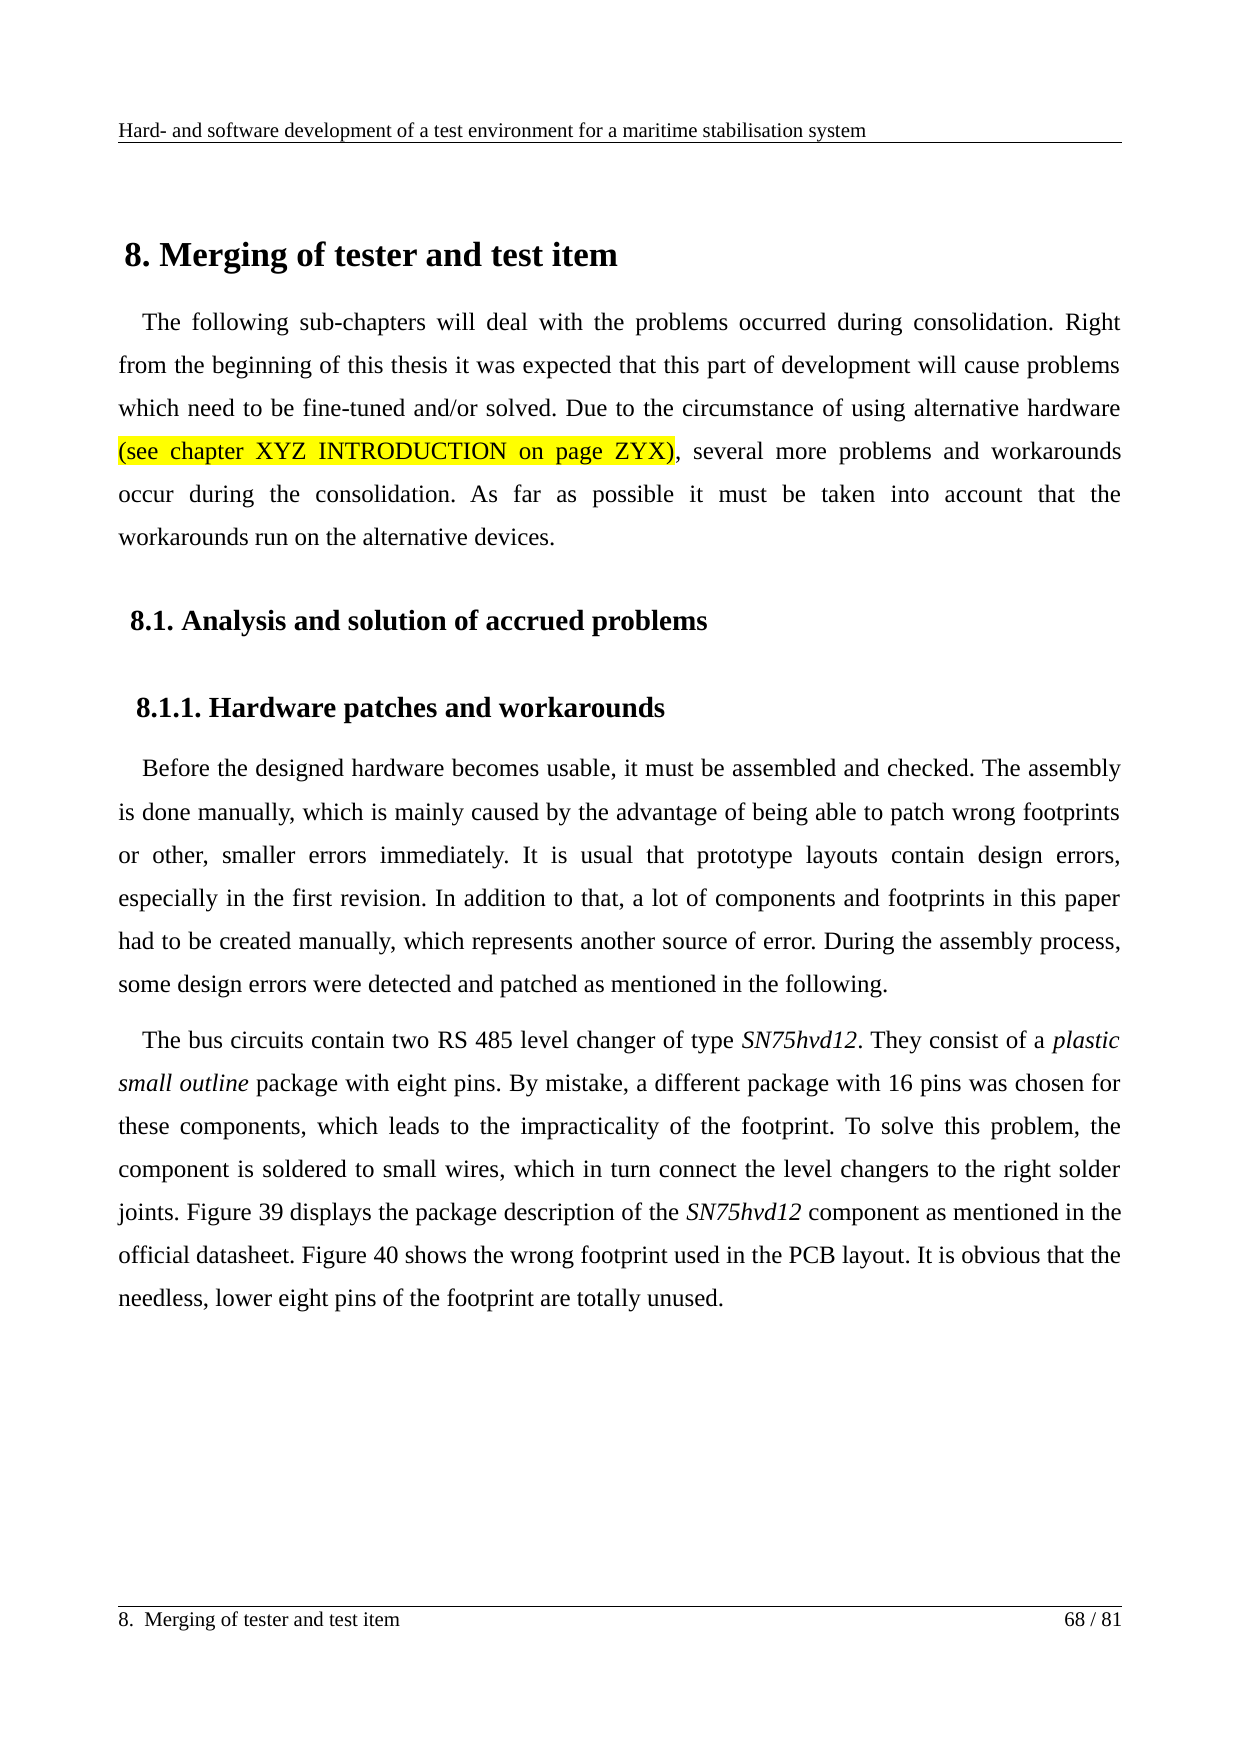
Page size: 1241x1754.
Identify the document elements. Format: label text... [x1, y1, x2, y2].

text Before the designed hardware becomes usable, it must be assembled and checked. The assembly is done manually, which is mainly caused by the advantage of being able to patch wrong footprints or other, smaller errors immediately. It is usual that prototype layouts contain design errors, especially in the first revision. In addition to that, a lot of components and footprints in this paper had to be created manually, which represents another source of error. During the assembly process, some design errors were detected and patched as mentioned in the following. [118, 753, 1122, 998]
subtitle Hardware patches and workarounds [118, 691, 1122, 724]
subtitle Analysis and solution of accrued problems [118, 603, 1122, 636]
subtitle Merging of tester and test item [118, 234, 1122, 274]
text The following sub-chapters will deal with the problems occurred during consolidation. Right from the beginning of this thesis it was expected that this part of development will cause problems which need to be fine-tuned and/or solved. Due to the circumstance of using alternative hardware (see chapter XYZ INTRODUCTION on page ZYX), several more problems and workarounds occur during the consolidation. As far as possible it must be taken into account that the workarounds run on the alternative devices. [118, 307, 1122, 551]
text The bus circuits contain two RS 485 level changer of type SN75hvd12. They consist of a plastic small outline package with eight pins. By mistake, a different package with 16 pins was chosen for these components, which leads to the impracticality of the footprint. To solve this problem, the component is soldered to small wires, which in turn connect the level changers to the right solder joints. Figure 39 displays the package description of the SN75hvd12 component as mentioned in the official datasheet. Figure 40 shows the wrong footprint used in the PCB layout. It is obvious that the needless, lower eight pins of the footprint are totally unused. [118, 1025, 1122, 1312]
